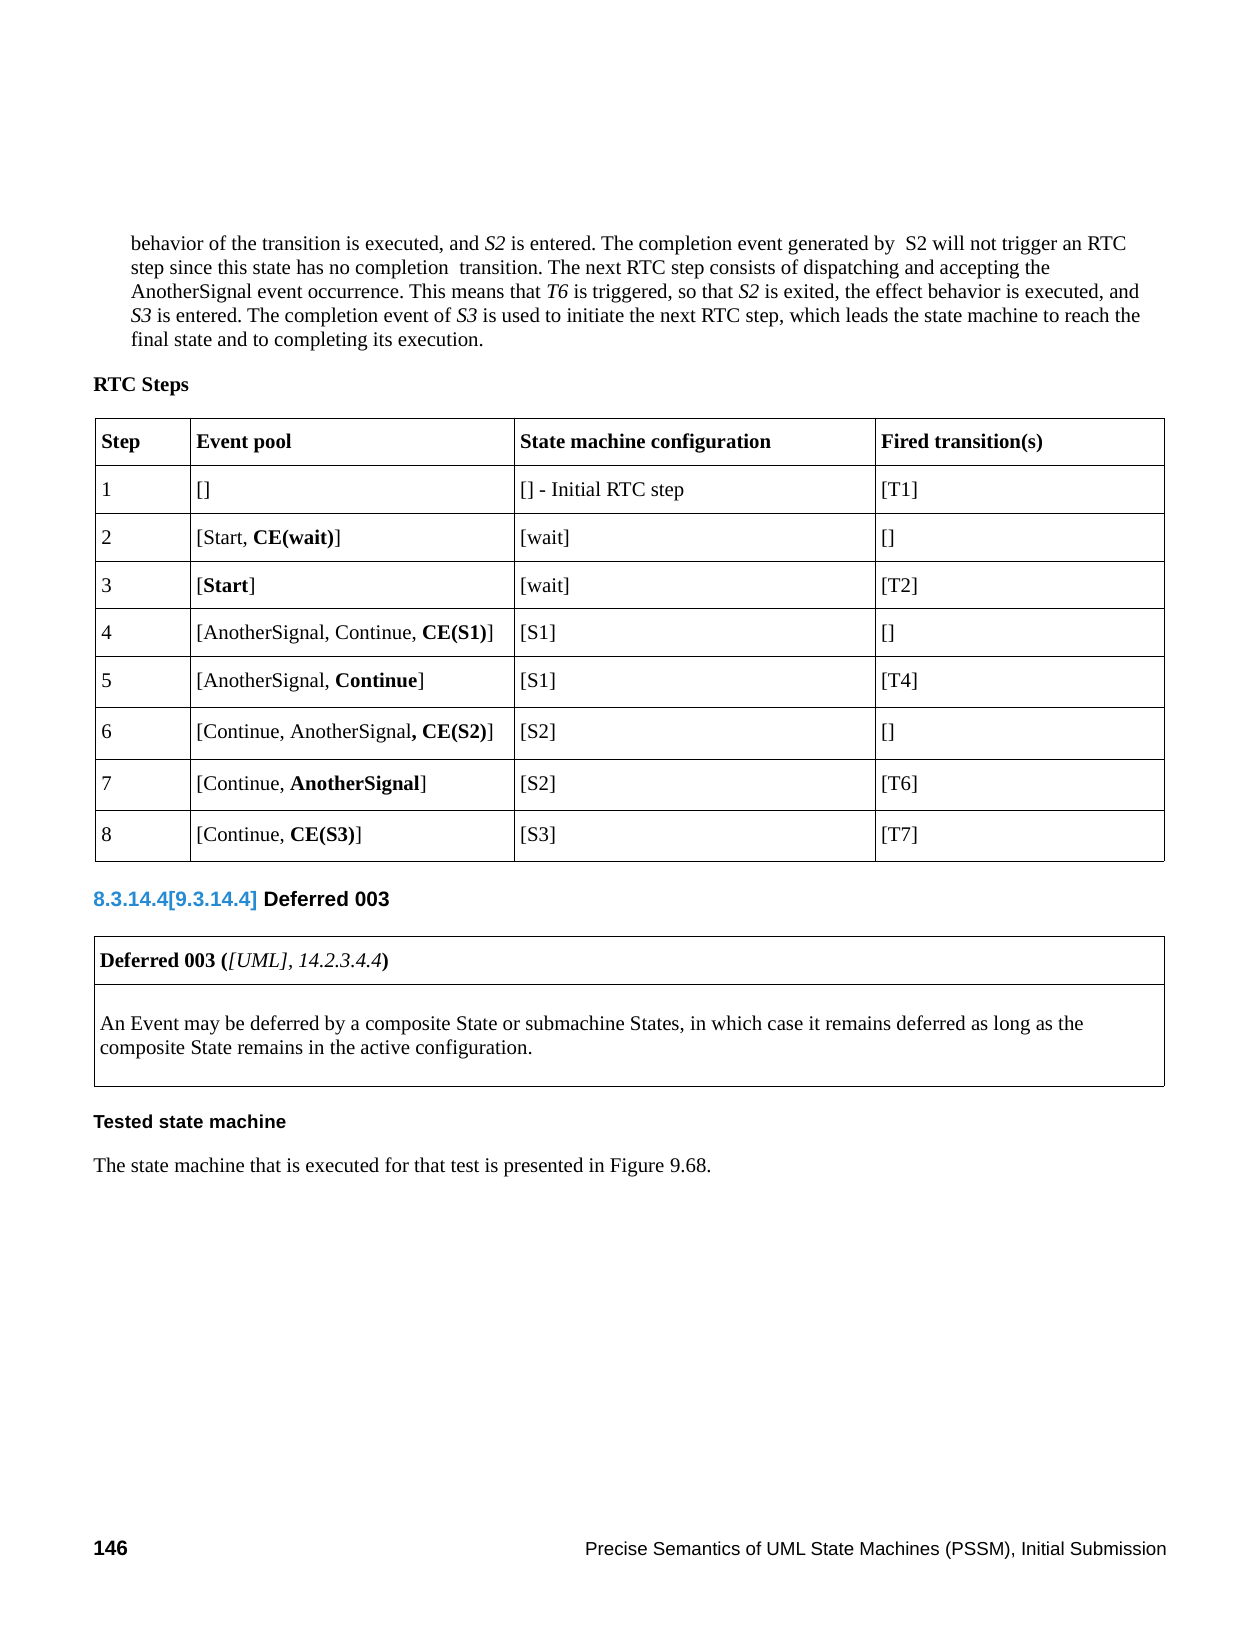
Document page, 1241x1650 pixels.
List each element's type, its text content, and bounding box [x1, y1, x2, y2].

table_header Event pool [191, 419, 514, 465]
text The state machine that is executed for that test is presented in Figure 9.68. [93, 1153, 1164, 1177]
table_cell 8 [96, 811, 190, 861]
table_cell [S2] [515, 708, 875, 758]
table_header Deferred 003 ([UML], 14.2.3.4.4) [95, 937, 1164, 984]
table_cell 5 [96, 657, 190, 707]
table_cell An Event may be deferred by a composite State or submachine States, in which case it remains deferred as long as the composite State remains in the active configuration. [95, 985, 1164, 1086]
subtitle Deferred 003 [93, 886, 1164, 911]
table_cell [AnotherSignal, Continue, CE(S1)] [191, 609, 514, 656]
table_cell [S1] [515, 657, 875, 707]
table_cell [Continue, AnotherSignal, CE(S2)] [191, 708, 514, 758]
table_cell [] [876, 708, 1164, 758]
table_cell [Start] [191, 562, 514, 608]
table_cell [T7] [876, 811, 1164, 861]
table_cell [AnotherSignal, Continue] [191, 657, 514, 707]
subtitle Tested state machine [93, 1111, 1164, 1132]
text RTC Steps [93, 372, 1164, 396]
table_cell [T1] [876, 466, 1164, 513]
table_cell [Start, CE(wait)] [191, 514, 514, 561]
table_cell [Continue, CE(S3)] [191, 811, 514, 861]
table_cell [] - Initial RTC step [515, 466, 875, 513]
table_cell 3 [96, 562, 190, 608]
text behavior of the transition is executed, and S2 is entered. The completion event generated by S2 will not trigger an RTC step since this state has no completion transition. The next RTC step consists of dispatching and accepting the AnotherSignal event occurrence. This means that T6 is triggered, so that S2 is exited, the effect behavior is executed, and S3 is entered. The completion event of S3 is used to initiate the next RTC step, which leads the state machine to reach the final state and to completing its execution. [131, 231, 1164, 351]
table_cell [Continue, AnotherSignal] [191, 760, 514, 810]
table_cell [] [191, 466, 514, 513]
table_cell [S2] [515, 760, 875, 810]
table_cell [T4] [876, 657, 1164, 707]
table_cell [wait] [515, 514, 875, 561]
table_cell [S3] [515, 811, 875, 861]
table_cell 2 [96, 514, 190, 561]
table_cell [wait] [515, 562, 875, 608]
table_cell [S1] [515, 609, 875, 656]
table_cell [] [876, 609, 1164, 656]
table_header Step [96, 419, 190, 465]
table_cell 7 [96, 760, 190, 810]
table_cell 6 [96, 708, 190, 758]
table_header State machine configuration [515, 419, 875, 465]
table_cell 4 [96, 609, 190, 656]
table_cell [T6] [876, 760, 1164, 810]
table_cell [] [876, 514, 1164, 561]
table_cell 1 [96, 466, 190, 513]
table_header Fired transition(s) [876, 419, 1164, 465]
table_cell [T2] [876, 562, 1164, 608]
